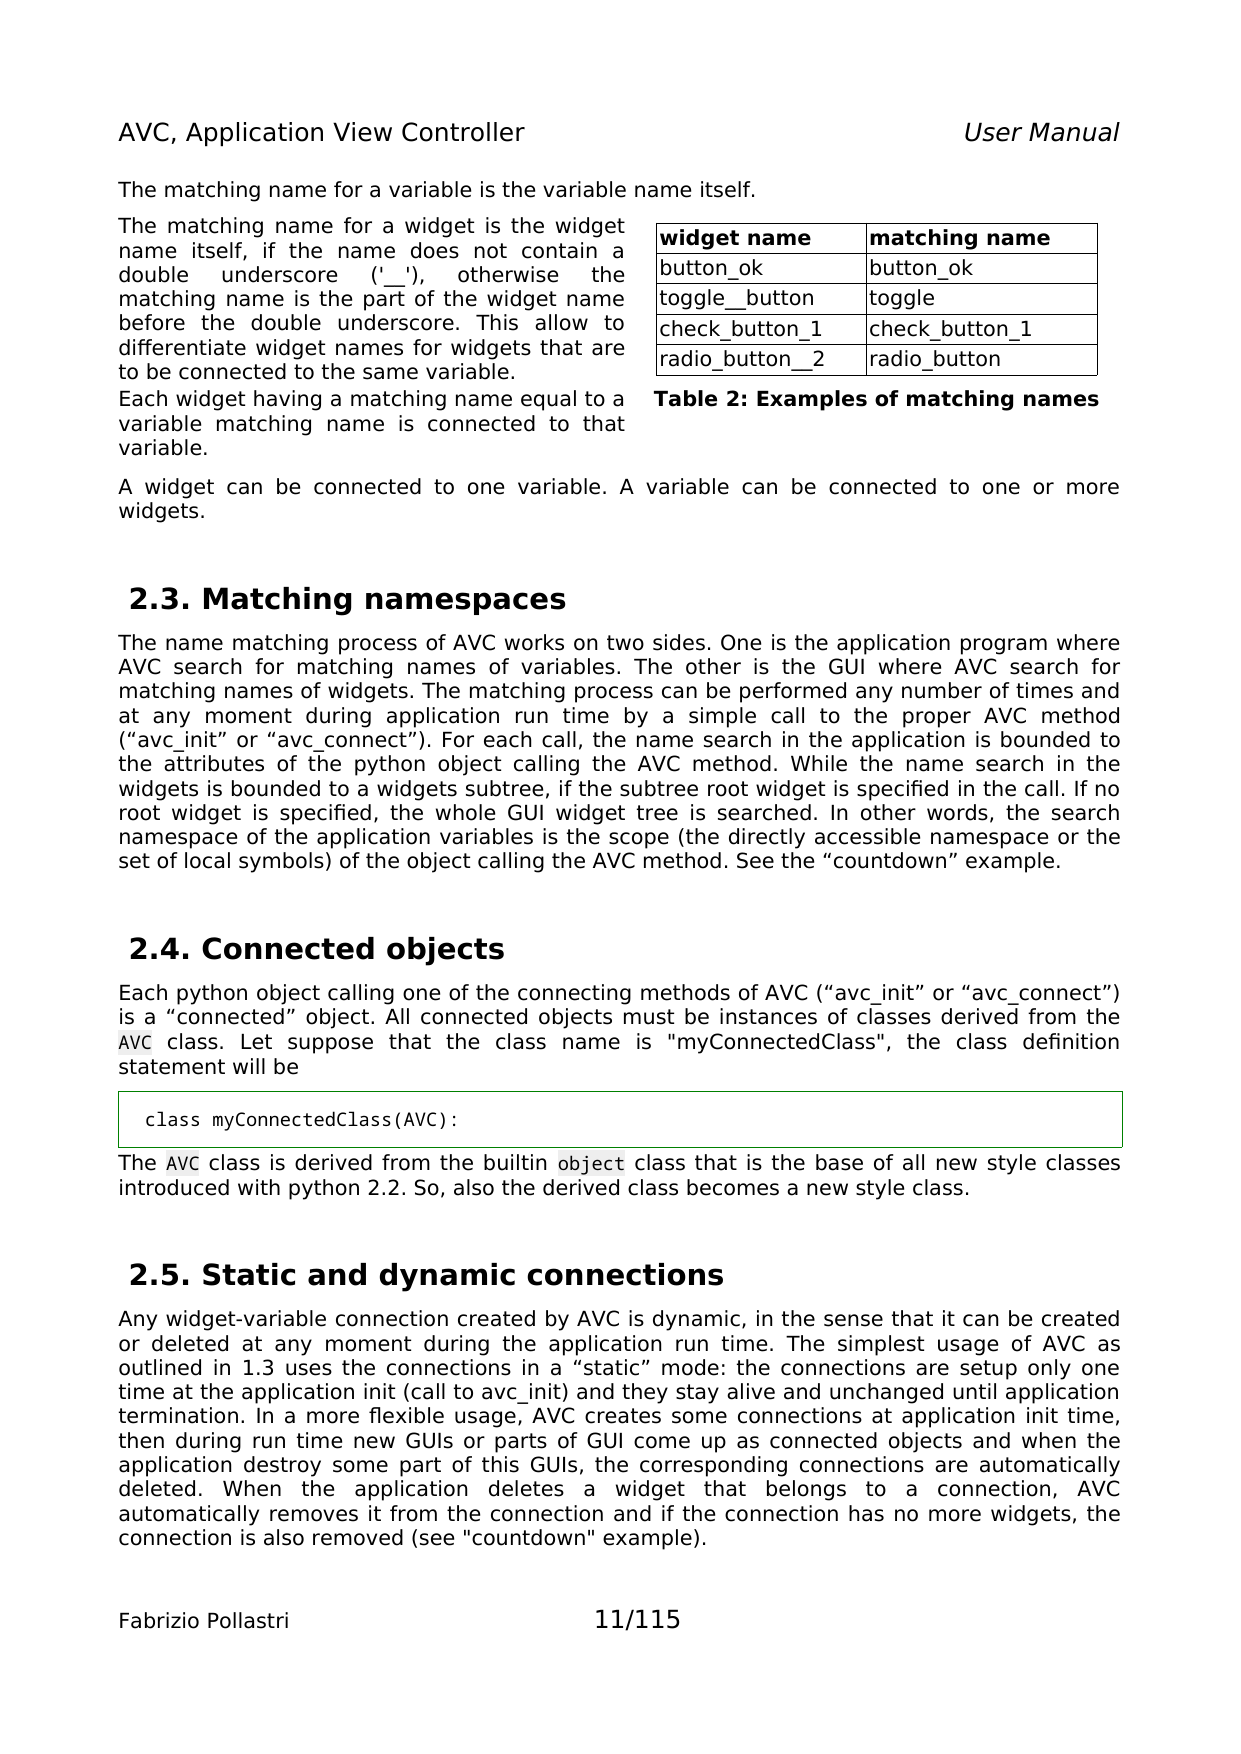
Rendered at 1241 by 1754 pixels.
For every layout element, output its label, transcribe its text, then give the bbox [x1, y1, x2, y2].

text Each python object calling one of the connecting methods of AVC (“avc_init” or “avc_connect”) is a “connected” object. All connected objects must be instances of classes derived from the AVC class. Let suppose that the class name is "myConnectedClass", the class definition statement will be [118, 981, 1122, 1079]
text Table 2: Examples of matching names [641, 387, 1113, 411]
text The name matching process of AVC works on two sides. One is the application program where AVC search for matching names of variables. The other is the GUI where AVC search for matching names of widgets. The matching process can be performed any number of times and at any moment during application run time by a simple call to the proper AVC method (“avc_init” or “avc_connect”). For each call, the name search in the application is bounded to the attributes of the python object calling the AVC method. While the name search in the widgets is bounded to a widgets subtree, if the subtree root widget is specified in the call. If no root widget is specified, the whole GUI widget tree is searched. In other words, the search namespace of the application variables is the scope (the directly accessible namespace or the set of local symbols) of the object calling the AVC method. See the “countdown” example. [118, 631, 1122, 874]
table_cell button_ok [657, 254, 866, 283]
subtitle Static and dynamic connections [118, 1258, 1122, 1292]
table_cell radio_button [867, 345, 1097, 374]
table_cell toggle [867, 284, 1097, 314]
table_cell radio_button__2 [657, 345, 866, 374]
table_cell check_button_1 [657, 315, 866, 344]
text The AVC class is derived from the builtin object class that is the base of all new style classes introduced with python 2.2. So, also the derived class becomes a new style class. [118, 1150, 1122, 1200]
text Each widget having a matching name equal to a variable matching name is connected to that variable. [118, 387, 1122, 460]
text The matching name for a widget is the widget name itself, if the name does not contain a double underscore ('__'), otherwise the matching name is the part of the widget name before the double underscore. This allow to differentiate widget names for widgets that are to be connected to the same variable. [118, 214, 1122, 387]
table_cell toggle__button [657, 284, 866, 314]
text The matching name for a variable is the variable name itself. [118, 178, 1122, 202]
table_cell check_button_1 [867, 315, 1097, 344]
table_header matching name [867, 224, 1097, 253]
subtitle Connected objects [118, 932, 1122, 966]
text A widget can be connected to one variable. A variable can be connected to one or more widgets. [118, 475, 1122, 524]
table_header widget name [657, 224, 866, 253]
text Any widget-variable connection created by AVC is dynamic, in the sense that it can be created or deleted at any moment during the application run time. The simplest usage of AVC as outlined in 1.3 uses the connections in a “static” mode: the connections are setup only one time at the application init (call to avc_init) and they stay alive and unchanged until application termination. In a more flexible usage, AVC creates some connections at application init time, then during run time new GUIs or parts of GUI come up as connected objects and when the application destroy some part of this GUIs, the corresponding connections are automatically deleted. When the application deletes a widget that belongs to a connection, AVC automatically removes it from the connection and if the connection has no more widgets, the connection is also removed (see "countdown" example). [118, 1307, 1122, 1550]
text class myConnectedClass(AVC): [119, 1092, 1122, 1147]
text [641, 411, 1113, 432]
table_cell button_ok [867, 254, 1097, 283]
subtitle Matching namespaces [118, 582, 1122, 616]
